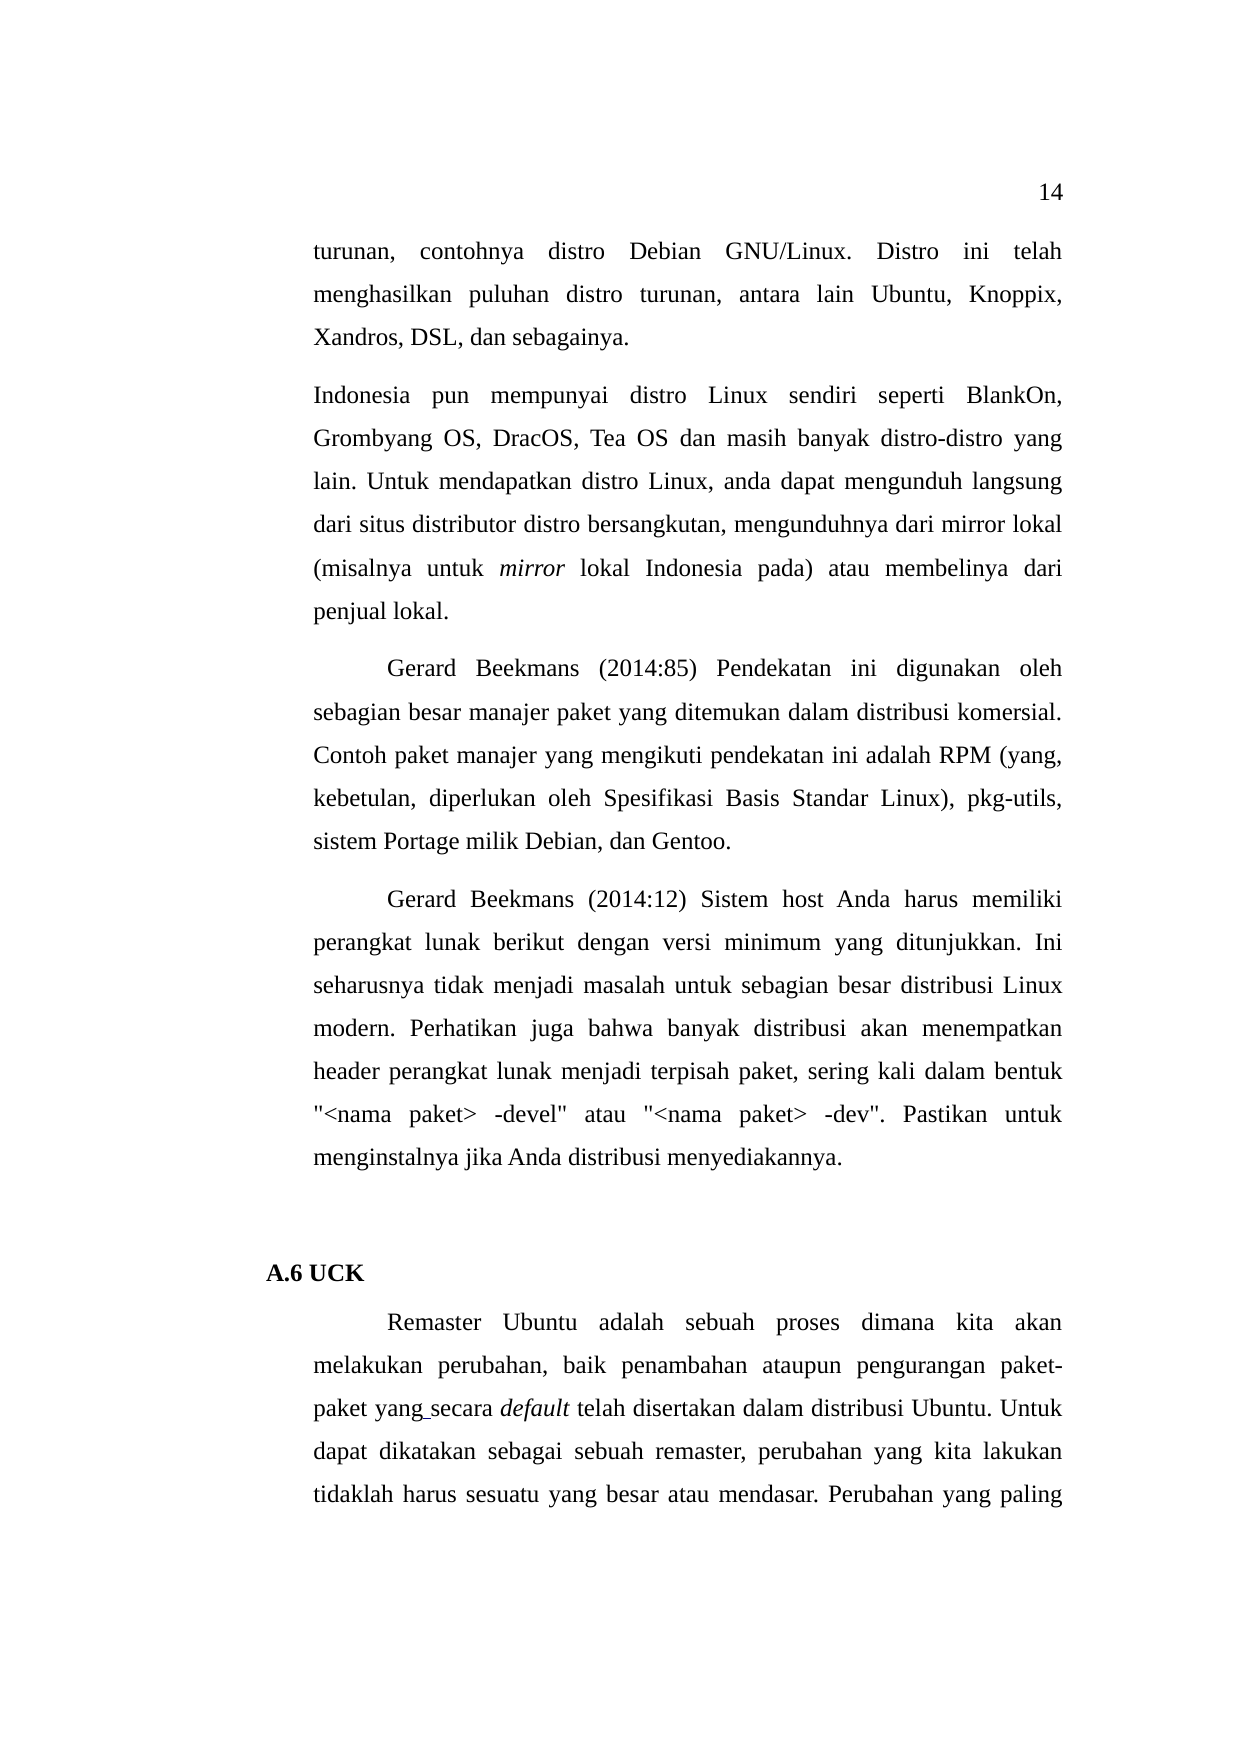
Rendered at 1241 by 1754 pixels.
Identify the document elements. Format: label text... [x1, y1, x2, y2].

text A.6 UCK [266, 1258, 1063, 1287]
text Gerard Beekmans (2014:12) Sistem host Anda harus memiliki perangkat lunak berikut dengan versi minimum yang ditunjukkan. Ini seharusnya tidak menjadi masalah untuk sebagian besar distribusi Linux modern. Perhatikan juga bahwa banyak distribusi akan menempatkan header perangkat lunak menjadi terpisah paket, sering kali dalam bentuk "<nama paket> -devel" atau "<nama paket> -dev". Pastikan untuk menginstalnya jika Anda distribusi menyediakannya. [313, 884, 1063, 1171]
text Indonesia pun mempunyai distro Linux sendiri seperti BlankOn, Grombyang OS, DracOS, Tea OS dan masih banyak distro-distro yang lain. Untuk mendapatkan distro Linux, anda dapat mengunduh langsung dari situs distributor distro bersangkutan, mengunduhnya dari mirror lokal (misalnya untuk mirror lokal Indonesia pada) atau membelinya dari penjual lokal. [313, 380, 1063, 624]
text turunan, contohnya distro Debian GNU/Linux. Distro ini telah menghasilkan puluhan distro turunan, antara lain Ubuntu, Knoppix, Xandros, DSL, dan sebagainya. [313, 236, 1063, 351]
text Remaster Ubuntu adalah sebuah proses dimana kita akan melakukan perubahan, baik penambahan ataupun pengurangan paket-paket yang secara default telah disertakan dalam distribusi Ubuntu. Untuk dapat dikatakan sebagai sebuah remaster, perubahan yang kita lakukan tidaklah harus sesuatu yang besar atau mendasar. Perubahan yang paling [313, 1307, 1063, 1508]
text Gerard Beekmans (2014:85) Pendekatan ini digunakan oleh sebagian besar manajer paket yang ditemukan dalam distribusi komersial. Contoh paket manajer yang mengikuti pendekatan ini adalah RPM (yang, kebetulan, diperlukan oleh Spesifikasi Basis Standar Linux), pkg-utils, sistem Portage milik Debian, dan Gentoo. [313, 653, 1063, 855]
